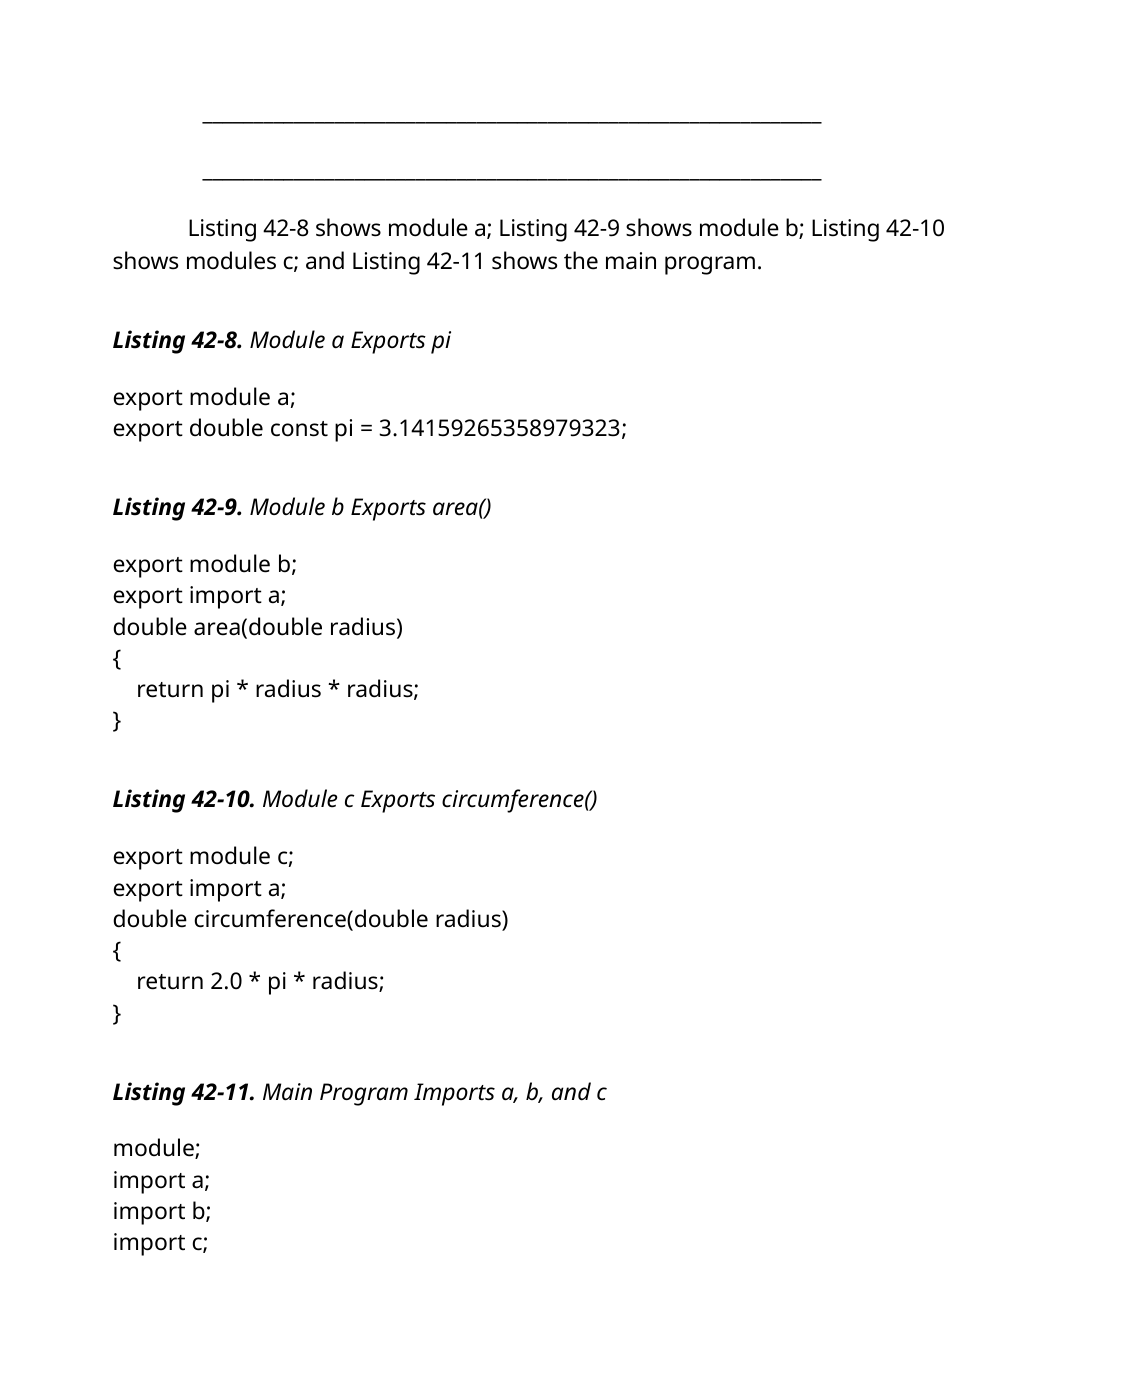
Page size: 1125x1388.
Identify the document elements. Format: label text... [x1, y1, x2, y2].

text Listing 42-10. Module c Exports circumference() [112, 783, 1012, 815]
text export import a; [112, 871, 1012, 903]
text Listing 42-8. Module a Exports pi [112, 324, 1012, 355]
list _____________________________________________________________ [202, 96, 1012, 127]
text Listing 42-9. Module b Exports area() [112, 491, 1012, 522]
text import b; [112, 1195, 1012, 1226]
text return pi * radius * radius; [112, 673, 1012, 704]
text export double const pi = 3.14159265358979323; [112, 412, 1012, 443]
text export module c; [112, 840, 1012, 871]
text Listing 42-11. Main Program Imports a, b, and c [112, 1076, 1012, 1107]
text export import a; [112, 579, 1012, 611]
text return 2.0 * pi * radius; [112, 965, 1012, 996]
text import c; [112, 1226, 1012, 1257]
text import a; [112, 1164, 1012, 1195]
text export module a; [112, 381, 1012, 412]
text export module b; [112, 548, 1012, 579]
text double area(double radius) [112, 611, 1012, 642]
text double circumference(double radius) [112, 903, 1012, 934]
text Listing 42-8 shows module a; Listing 42-9 shows module b; Listing 42-10 shows modules c; and Listing 42-11 shows the main program. [112, 209, 1012, 276]
text { [112, 934, 1012, 965]
text { [112, 642, 1012, 673]
text } [112, 704, 1012, 736]
text module; [112, 1132, 1012, 1164]
text } [112, 996, 1012, 1028]
list _____________________________________________________________ [202, 153, 1012, 184]
